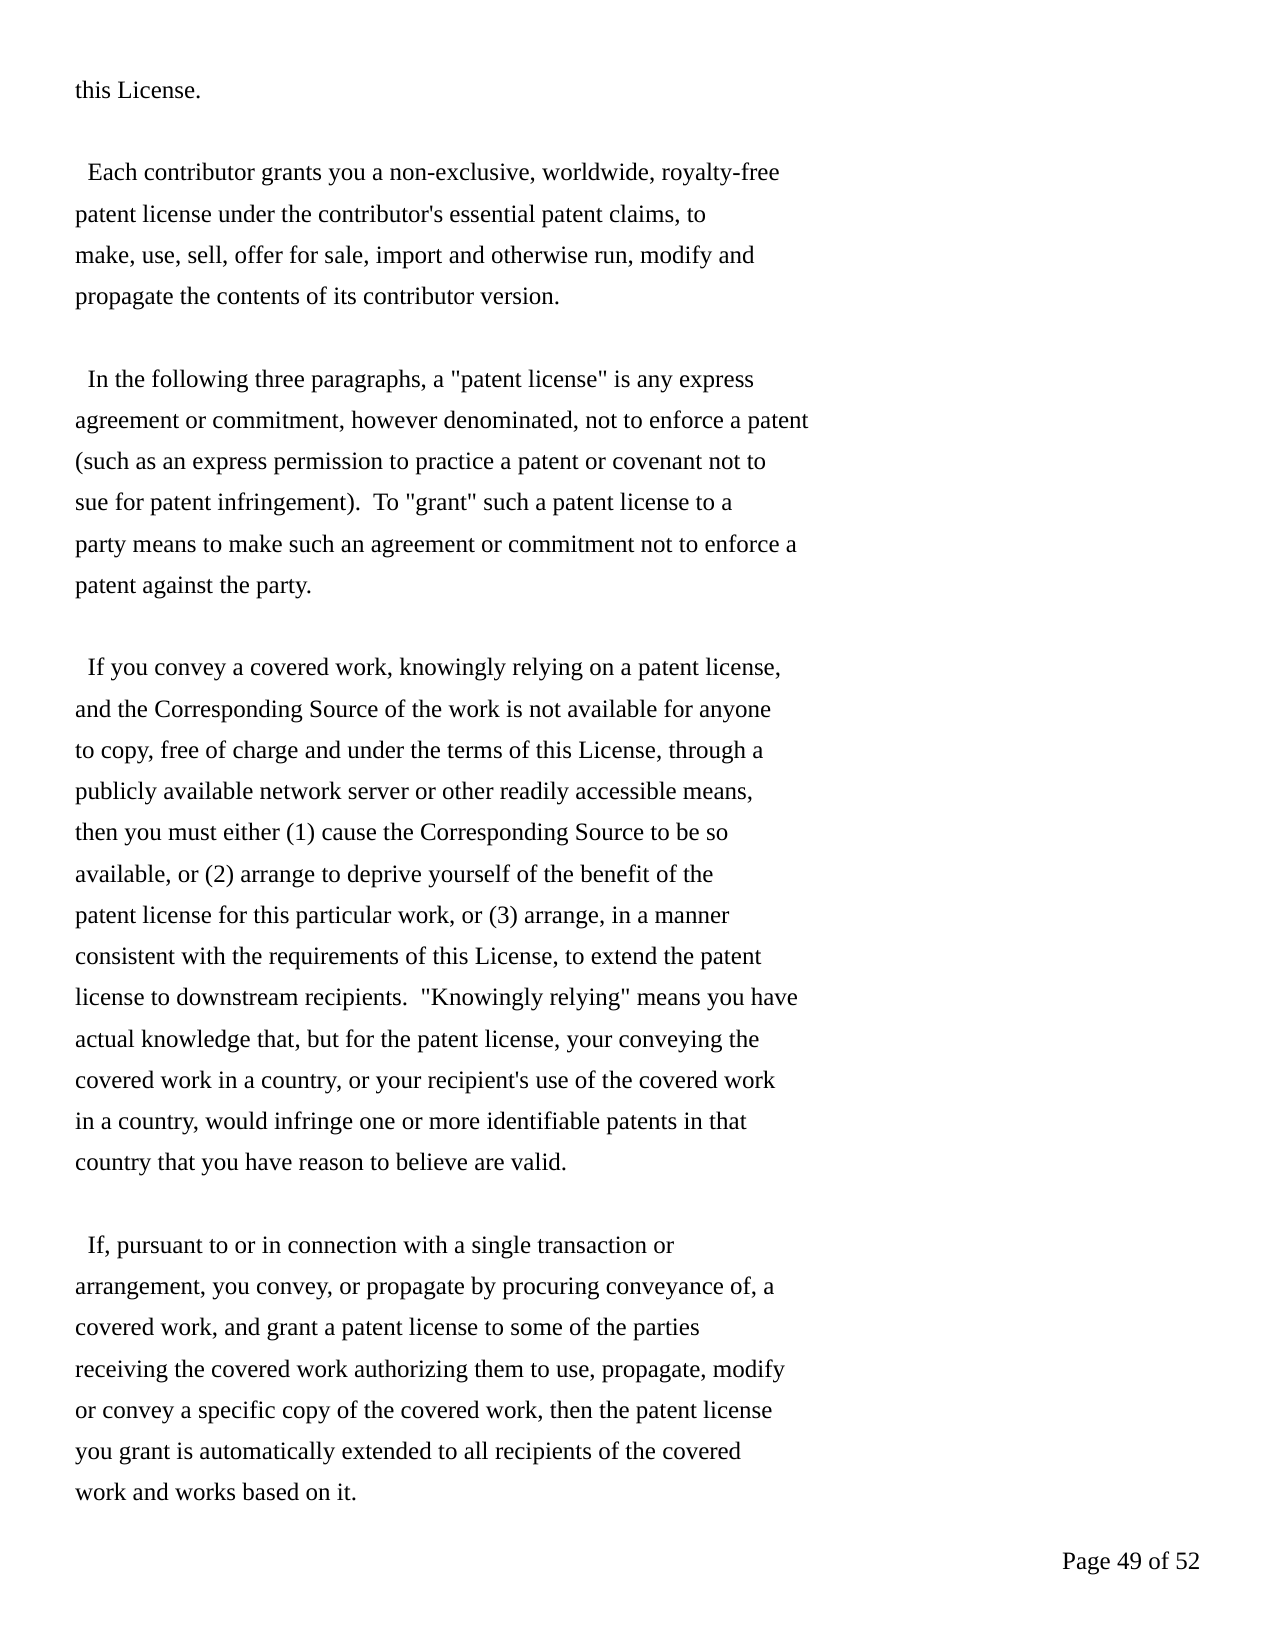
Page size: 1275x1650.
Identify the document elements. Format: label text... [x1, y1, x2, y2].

text work and works based on it. [75, 1477, 1200, 1506]
text in a country, would infringe one or more identifiable patents in that [75, 1106, 1200, 1135]
text country that you have reason to believe are valid. [75, 1147, 1200, 1176]
text receiving the covered work authorizing them to use, propagate, modify [75, 1354, 1200, 1382]
text patent license under the contributor's essential patent claims, to [75, 199, 1200, 227]
text covered work, and grant a patent license to some of the parties [75, 1312, 1200, 1341]
text patent license for this particular work, or (3) arrange, in a manner [75, 900, 1200, 929]
text If you convey a covered work, knowingly relying on a patent license, [75, 652, 1200, 681]
text available, or (2) arrange to deprive yourself of the benefit of the [75, 859, 1200, 887]
text party means to make such an agreement or commitment not to enforce a [75, 529, 1200, 557]
text license to downstream recipients. "Knowingly relying" means you have [75, 982, 1200, 1011]
text (such as an express permission to practice a patent or covenant not to [75, 446, 1200, 475]
text Each contributor grants you a non-exclusive, worldwide, royalty-free [75, 157, 1200, 186]
text actual knowledge that, but for the patent license, your conveying the [75, 1024, 1200, 1052]
text agreement or commitment, however denominated, not to enforce a patent [75, 405, 1200, 434]
text and the Corresponding Source of the work is not available for anyone [75, 694, 1200, 722]
text If, pursuant to or in connection with a single transaction or [75, 1230, 1200, 1259]
text make, use, sell, offer for sale, import and otherwise run, modify and [75, 240, 1200, 269]
text propagate the contents of its contributor version. [75, 281, 1200, 310]
text this License. [75, 75, 1200, 104]
text In the following three paragraphs, a "patent license" is any express [75, 364, 1200, 392]
text patent against the party. [75, 570, 1200, 599]
text arrangement, you convey, or propagate by procuring conveyance of, a [75, 1271, 1200, 1300]
text consistent with the requirements of this License, to extend the patent [75, 941, 1200, 970]
text to copy, free of charge and under the terms of this License, through a [75, 735, 1200, 764]
text or convey a specific copy of the covered work, then the patent license [75, 1395, 1200, 1424]
text then you must either (1) cause the Corresponding Source to be so [75, 817, 1200, 846]
text you grant is automatically extended to all recipients of the covered [75, 1436, 1200, 1465]
text sue for patent infringement). To "grant" such a patent license to a [75, 487, 1200, 516]
text publicly available network server or other readily accessible means, [75, 776, 1200, 805]
text covered work in a country, or your recipient's use of the covered work [75, 1065, 1200, 1094]
